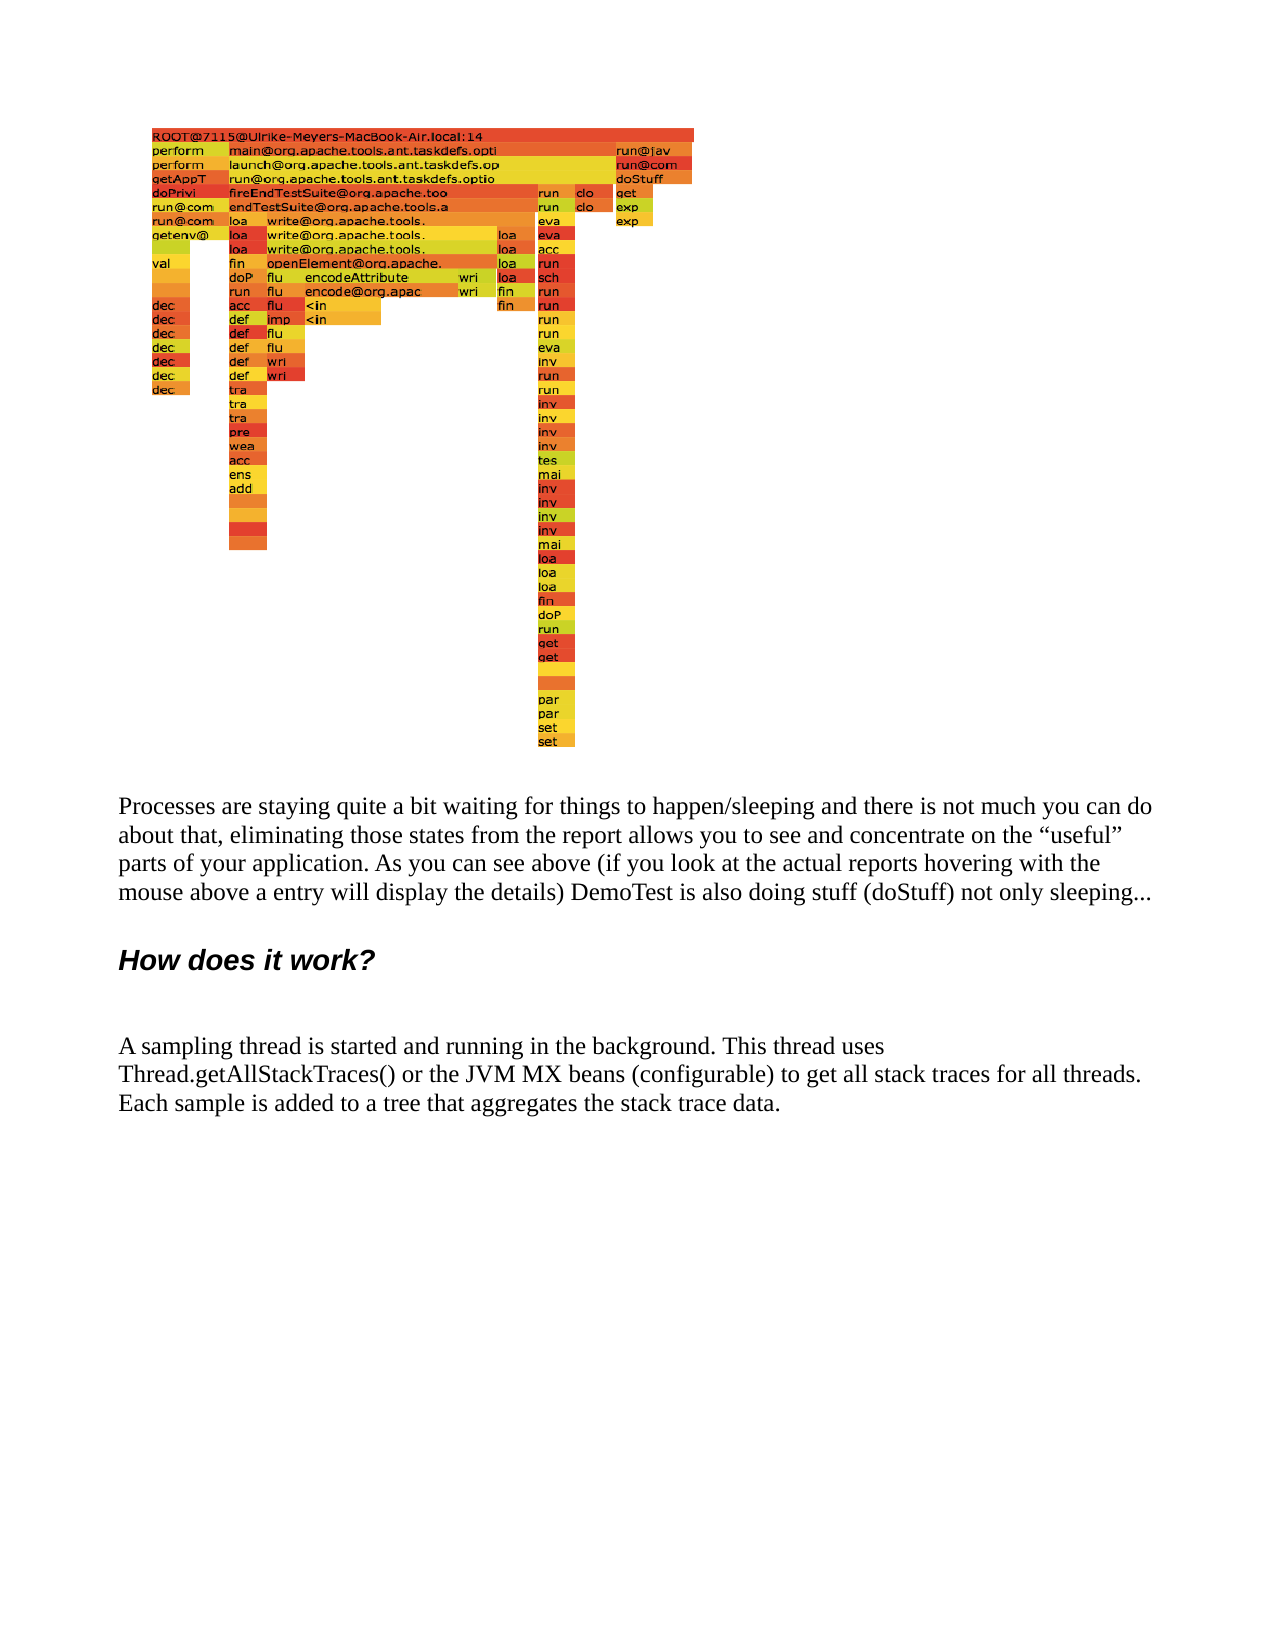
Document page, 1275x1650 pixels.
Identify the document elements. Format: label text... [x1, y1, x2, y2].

picture [149, 121, 706, 750]
text A sampling thread is started and running in the background. This thread uses Thread.getAllStackTraces() or the JVM MX beans (configurable) to get all stack traces for all threads. Each sample is added to a tree that aggregates the stack trace data. [118, 1031, 1157, 1117]
subtitle How does it work? [118, 943, 1157, 977]
text Processes are staying quite a bit waiting for things to happen/sleeping and there is not much you can do about that, eliminating those states from the report allows you to see and concentrate on the “useful” parts of your application. As you can see above (if you look at the actual reports hovering with the mouse above a entry will display the details) DemoTest is also doing stuff (doStuff) not only sleeping... [118, 791, 1157, 906]
